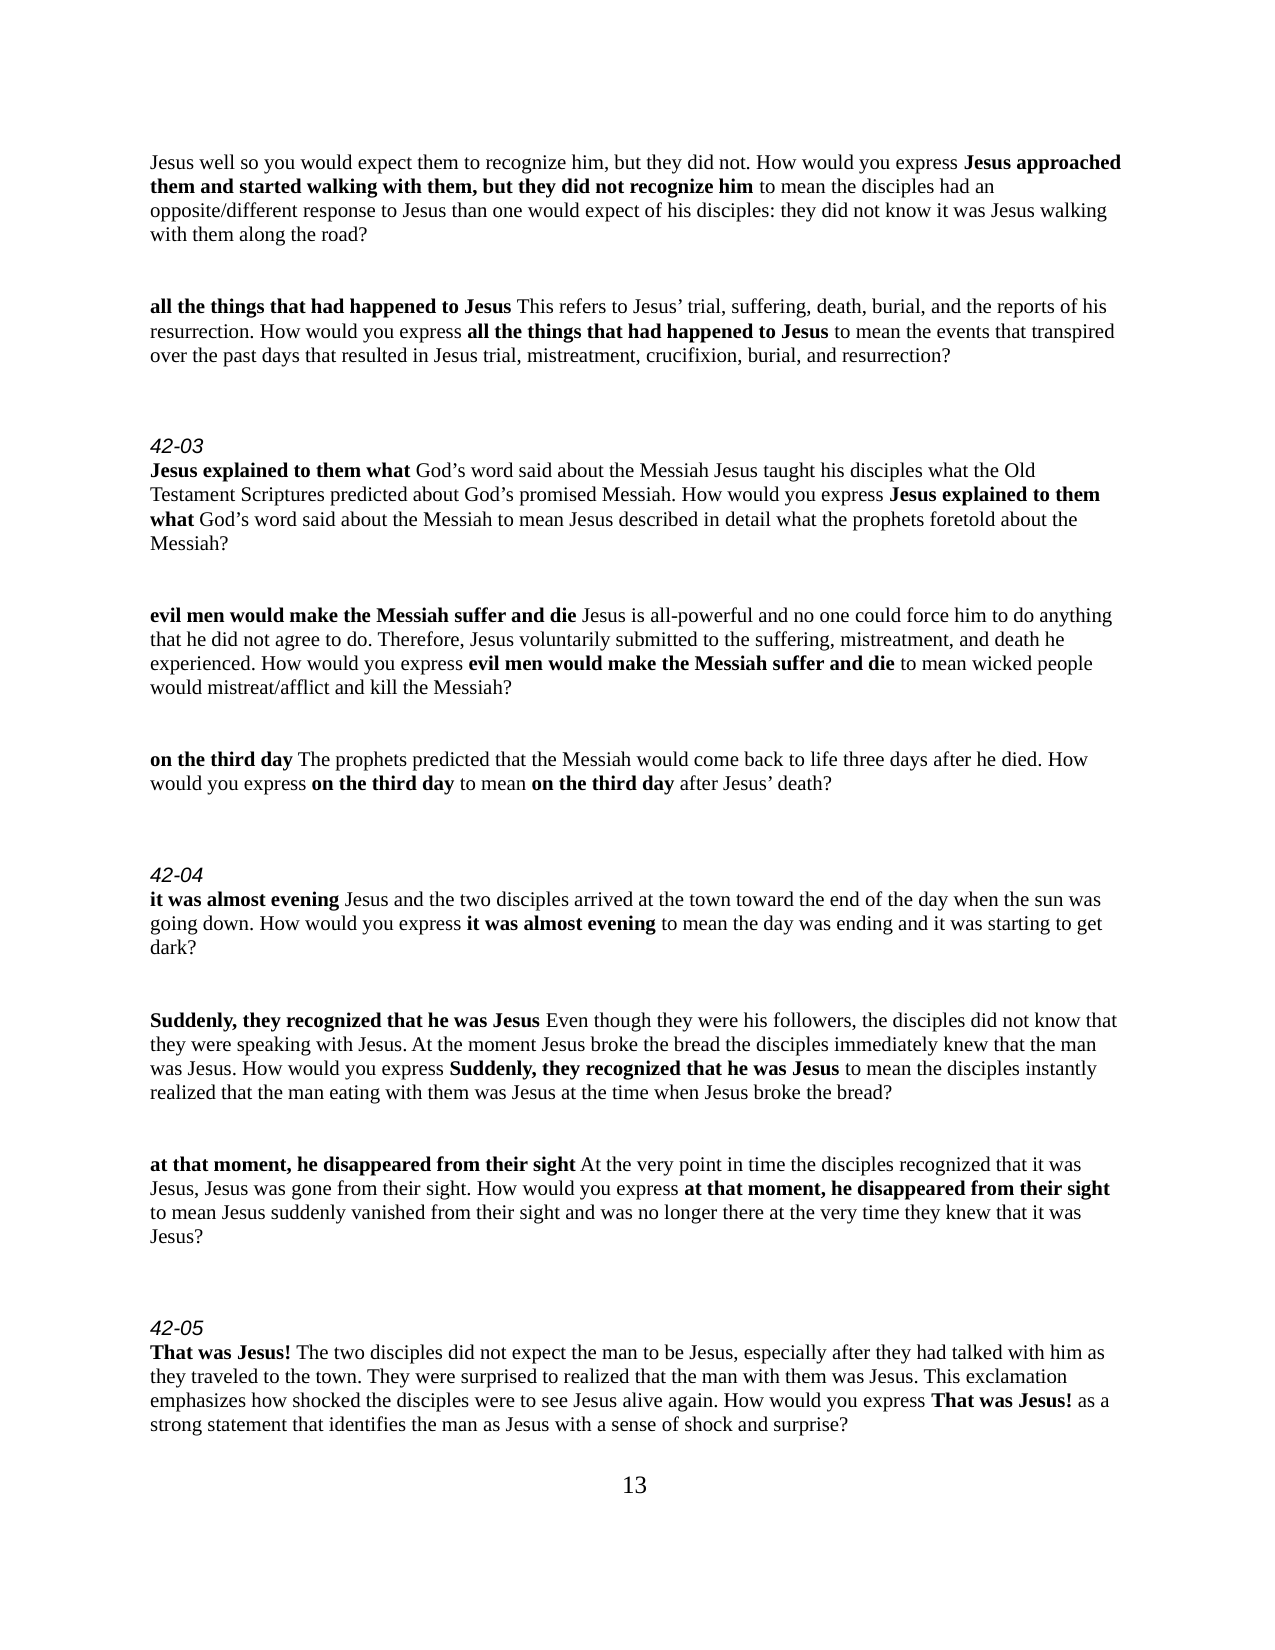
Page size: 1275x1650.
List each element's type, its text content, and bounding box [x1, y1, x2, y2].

subtitle 42-03 [150, 434, 1125, 458]
text That was Jesus! The two disciples did not expect the man to be Jesus, especially after they had talked with him as they traveled to the town. They were surprised to realized that the man with them was Jesus. This exclamation emphasizes how shocked the disciples were to see Jesus alive again. How would you express That was Jesus! as a strong statement that identifies the man as Jesus with a sense of shock and surprise? [150, 1340, 1125, 1436]
subtitle 42-04 [150, 863, 1125, 887]
text evil men would make the Messiah suffer and die Jesus is all-powerful and no one could force him to do anything that he did not agree to do. Therefore, Jesus voluntarily submitted to the suffering, mistreatment, and death he experienced. How would you express evil men would make the Messiah suffer and die to mean wicked people would mistreat/afflict and kill the Messiah? [150, 603, 1125, 699]
text Jesus well so you would expect them to recognize him, but they did not. How would you express Jesus approached them and started walking with them, but they did not recognize him to mean the disciples had an opposite/different response to Jesus than one would expect of his disciples: they did not know it was Jesus walking with them along the road? [150, 150, 1125, 246]
text it was almost evening Jesus and the two disciples arrived at the town toward the end of the day when the sun was going down. How would you express it was almost evening to mean the day was ending and it was starting to get dark? [150, 887, 1125, 959]
text on the third day The prophets predicted that the Messiah would come back to life three days after he died. How would you express on the third day to mean on the third day after Jesus’ death? [150, 747, 1125, 795]
text at that moment, he disappeared from their sight At the very point in time the disciples recognized that it was Jesus, Jesus was gone from their sight. How would you express at that moment, he disappeared from their sight to mean Jesus suddenly vanished from their sight and was no longer there at the very time they knew that it was Jesus? [150, 1152, 1125, 1248]
subtitle 42-05 [150, 1316, 1125, 1340]
text Jesus explained to them what God’s word said about the Messiah Jesus taught his disciples what the Old Testament Scriptures predicted about God’s promised Messiah. How would you express Jesus explained to them what God’s word said about the Messiah to mean Jesus described in detail what the prophets foretold about the Messiah? [150, 458, 1125, 554]
text Suddenly, they recognized that he was Jesus Even though they were his followers, the disciples did not know that they were speaking with Jesus. At the moment Jesus broke the bread the disciples immediately knew that the man was Jesus. How would you express Suddenly, they recognized that he was Jesus to mean the disciples instantly realized that the man eating with them was Jesus at the time when Jesus broke the bread? [150, 1007, 1125, 1104]
text all the things that had happened to Jesus This refers to Jesus’ trial, suffering, death, burial, and the reports of his resurrection. How would you express all the things that had happened to Jesus to mean the events that transpired over the past days that resulted in Jesus trial, mistreatment, crucifixion, burial, and resurrection? [150, 294, 1125, 367]
